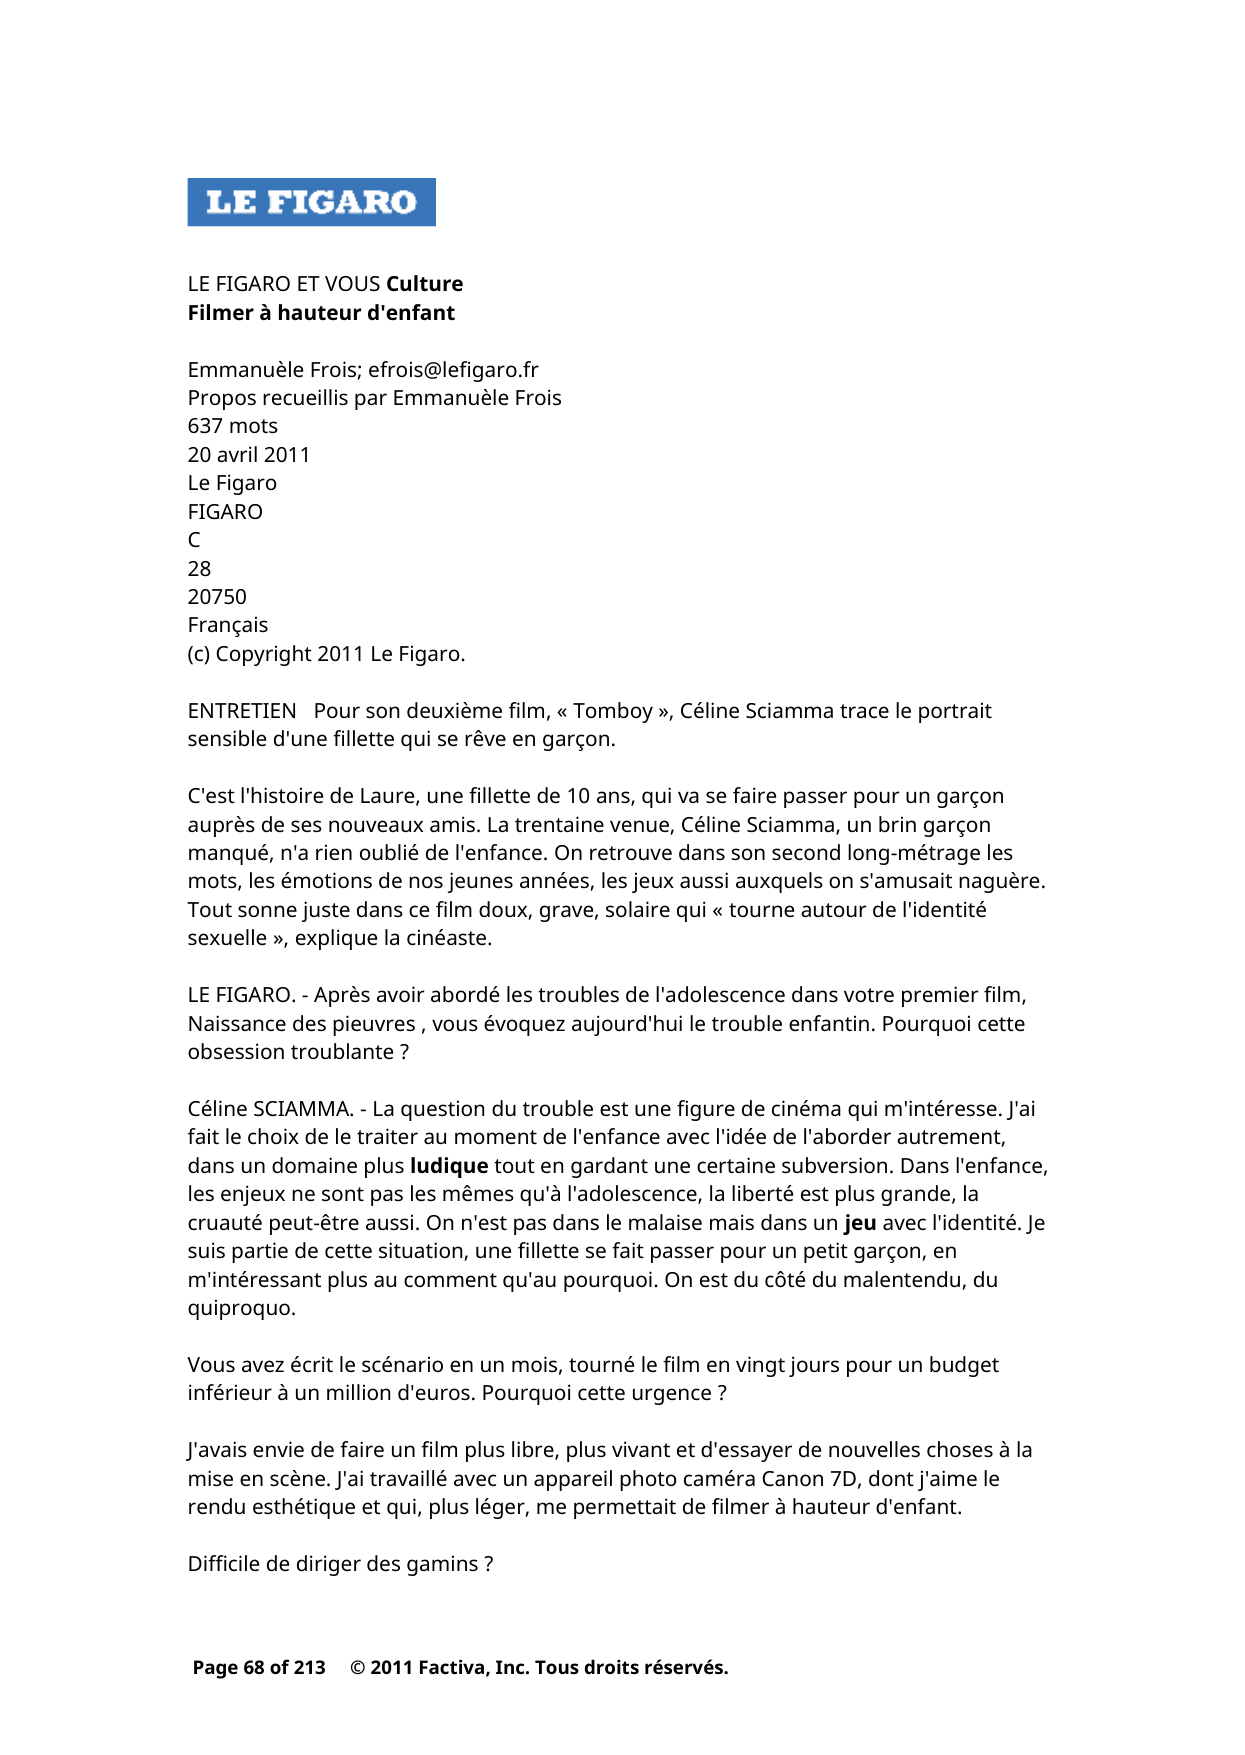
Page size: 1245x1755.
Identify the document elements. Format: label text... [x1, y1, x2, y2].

text LE FIGARO. - Après avoir abordé les troubles de l'adolescence dans votre premier film, Naissance des pieuvres , vous évoquez aujourd'hui le trouble enfantin. Pourquoi cette obsession troublante ? [187, 980, 1057, 1066]
text Vous avez écrit le scénario en un mois, tourné le film en vingt jours pour un budget inférieur à un million d'euros. Pourquoi cette urgence ? [187, 1350, 1057, 1407]
text FIGARO [187, 497, 1057, 525]
text Propos recueillis par Emmanuèle Frois [187, 383, 1057, 412]
text 20 avril 2011 [187, 440, 1057, 468]
text 20750 [187, 582, 1057, 611]
text C'est l'histoire de Laure, une fillette de 10 ans, qui va se faire passer pour un garçon auprès de ses nouveaux amis. La trentaine venue, Céline Sciamma, un brin garçon manqué, n'a rien oublié de l'enfance. On retrouve dans son second long-métrage les mots, les émotions de nos jeunes années, les jeux aussi auxquels on s'amusait naguère. Tout sonne juste dans ce film doux, grave, solaire qui « tourne autour de l'identité sexuelle », explique la cinéaste. [187, 781, 1057, 952]
text Céline SCIAMMA. - La question du trouble est une figure de cinéma qui m'intéresse. J'ai fait le choix de le traiter au moment de l'enfance avec l'idée de l'aborder autrement, dans un domaine plus ludique tout en gardant une certaine subversion. Dans l'enfance, les enjeux ne sont pas les mêmes qu'à l'adolescence, la liberté est plus grande, la cruauté peut-être aussi. On n'est pas dans le malaise mais dans un jeu avec l'identité. Je suis partie de cette situation, une fillette se fait passer pour un petit garçon, en m'intéressant plus au comment qu'au pourquoi. On est du côté du malentendu, du quiproquo. [187, 1094, 1057, 1322]
text LE FIGARO ET VOUS Culture [187, 269, 1057, 298]
text 637 mots [187, 412, 1057, 440]
text Français [187, 611, 1057, 639]
picture [187, 178, 436, 241]
text J'avais envie de faire un film plus libre, plus vivant et d'essayer de nouvelles choses à la mise en scène. J'ai travaillé avec un appareil photo caméra Canon 7D, dont j'aime le rendu esthétique et qui, plus léger, me permettait de filmer à hauteur d'enfant. [187, 1435, 1057, 1521]
text Emmanuèle Frois; efrois@lefigaro.fr [187, 355, 1057, 383]
text Difficile de diriger des gamins ? [187, 1549, 1057, 1577]
text 28 [187, 554, 1057, 582]
text (c) Copyright 2011 Le Figaro. [187, 639, 1057, 667]
text Le Figaro [187, 468, 1057, 497]
text C [187, 525, 1057, 554]
text Filmer à hauteur d'enfant [187, 298, 1057, 326]
text ENTRETIEN Pour son deuxième film, « Tomboy », Céline Sciamma trace le portrait sensible d'une fillette qui se rêve en garçon. [187, 696, 1057, 753]
